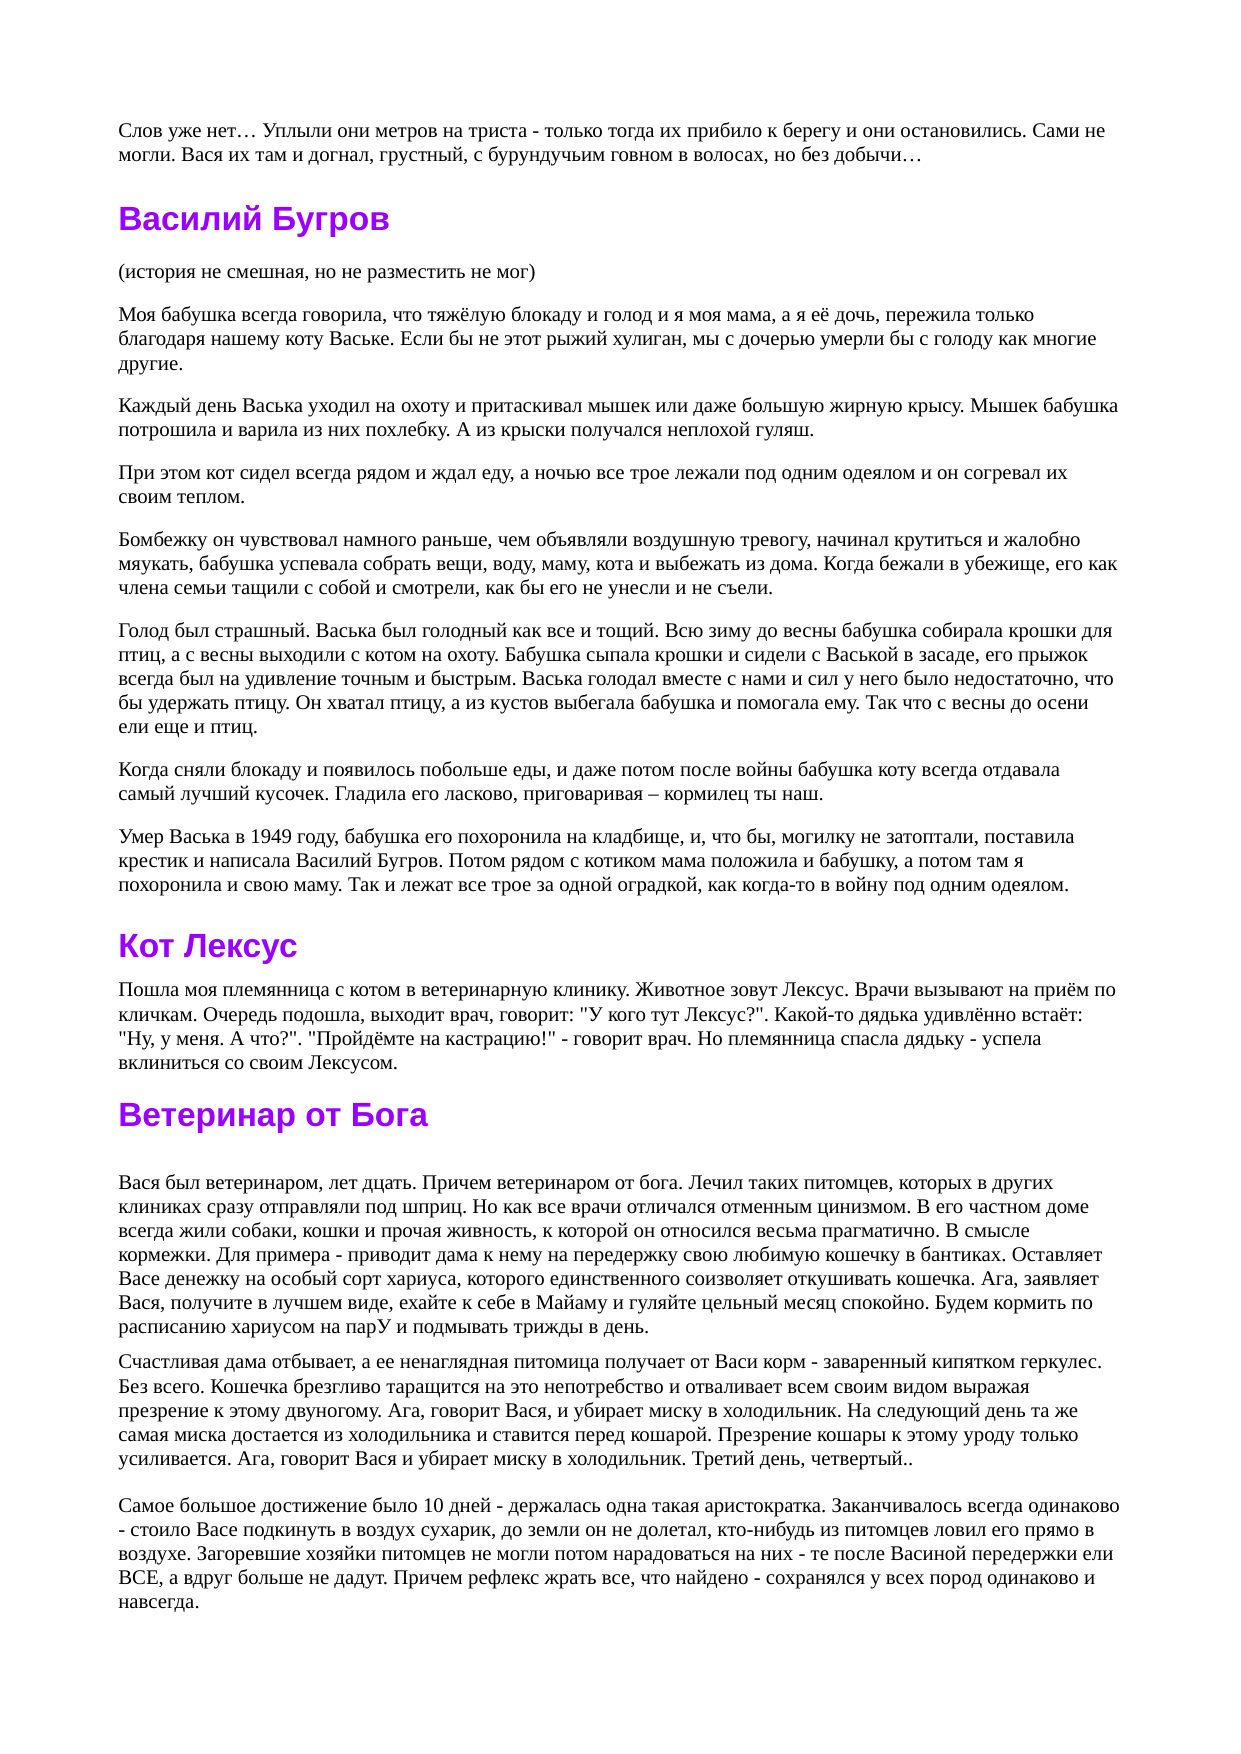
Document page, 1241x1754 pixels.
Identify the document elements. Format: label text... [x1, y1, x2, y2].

subtitle Василий Бугров [118, 199, 1122, 238]
text При этом кот сидел всегда рядом и ждал еду, а ночью все трое лежали под одним одеялом и он согревал их своим теплом. [118, 460, 1122, 508]
text Моя бабушка всегда говорила, что тяжёлую блокаду и голод и я моя мама, а я её дочь, пережила только благодаря нашему коту Ваське. Если бы не этот рыжий хулиган, мы с дочерью умерли бы с голоду как многие другие. [118, 302, 1122, 374]
text Бомбежку он чувствовал намного раньше, чем объявляли воздушную тревогу, начинал крутиться и жалобно мяукать, бабушка успевала собрать вещи, воду, маму, кота и выбежать из дома. Когда бежали в убежище, его как члена семьи тащили с собой и смотрели, как бы его не унесли и не съели. [118, 527, 1122, 599]
text Слов уже нет… Уплыли они метров на триста - только тогда их прибило к берегу и они остановились. Сами не могли. Вася их там и догнал, грустный, с бурундучьим говном в волосах, но без добычи… [118, 118, 1122, 166]
text Когда сняли блокаду и появилось побольше еды, и даже потом после войны бабушка коту всегда отдавала самый лучший кусочек. Гладила его ласково, приговаривая – кормилец ты наш. [118, 757, 1122, 805]
text Самое большое достижение было 10 дней - держалась одна такая аристократка. Заканчивалось всегда одинаково - стоило Васе подкинуть в воздух сухарик, до земли он не долетал, кто-нибудь из питомцев ловил его прямо в воздухе. Загоревшие хозяйки питомцев не могли потом нарадоваться на них - те после Васиной передержки ели ВСЕ, а вдруг больше не дадут. Причем рефлекс жрать все, что найдено - сохранялся у всех пород одинаково и навсегда. [118, 1492, 1122, 1613]
text (история не смешная, но не разместить не мог) [118, 259, 1122, 283]
text Пошла моя племянница с котом в ветеринарную клинику. Животное зовут Лексус. Врачи вызывают на приём по кличкам. Очередь подошла, выходит врач, говорит: "У кого тут Лексус?". Какой-то дядька удивлённо встаёт: "Ну, у меня. А что?". "Пройдёмте на кастрацию!" - говорит врач. Но племянница спасла дядьку - успела вклиниться со своим Лексусом. [118, 977, 1122, 1074]
subtitle Ветеринар от Бога [118, 1094, 1122, 1133]
text Счастливая дама отбывает, а ее ненаглядная питомица получает от Васи корм - заваренный кипятком геркулес. Без всего. Кошечка брезгливо таращится на это непотребство и отваливает всем своим видом выражая презрение к этому двуногому. Ага, говорит Вася, и убирает миску в холодильник. На следующий день та же самая миска достается из холодильника и ставится перед кошарой. Презрение кошары к этому уроду только усиливается. Ага, говорит Вася и убирает миску в холодильник. Третий день, четвертый.. [118, 1349, 1122, 1470]
text Каждый день Васька уходил на охоту и притаскивал мышек или даже большую жирную крысу. Мышек бабушка потрошила и варила из них похлебку. А из крыски получался неплохой гуляш. [118, 393, 1122, 441]
text Вася был ветеринаром, лет дцать. Причем ветеринаром от бога. Лечил таких питомцев, которых в других клиниках сразу отправляли под шприц. Но как все врачи отличался отменным цинизмом. В его частном доме всегда жили собаки, кошки и прочая живность, к которой он относился весьма прагматично. В смысле кормежки. Для примера - приводит дама к нему на передержку свою любимую кошечку в бантиках. Оставляет Васе денежку на особый сорт хариуса, которого единственного соизволяет откушивать кошечка. Ага, заявляет Вася, получите в лучшем виде, ехайте к себе в Майаму и гуляйте цельный месяц спокойно. Будем кормить по расписанию хариусом на парУ и подмывать трижды в день. [118, 1170, 1122, 1338]
text Умер Васька в 1949 году, бабушка его похоронила на кладбище, и, что бы, могилку не затоптали, поставила крестик и написала Василий Бугров. Потом рядом с котиком мама положила и бабушку, а потом там я похоронила и свою маму. Так и лежат все трое за одной оградкой, как когда-то в войну под одним одеялом. [118, 824, 1122, 896]
text Голод был страшный. Васька был голодный как все и тощий. Всю зиму до весны бабушка собирала крошки для птиц, а с весны выходили с котом на охоту. Бабушка сыпала крошки и сидели с Васькой в засаде, его прыжок всегда был на удивление точным и быстрым. Васька голодал вместе с нами и сил у него было недостаточно, что бы удержать птицу. Он хватал птицу, а из кустов выбегала бабушка и помогала ему. Так что с весны до осени ели еще и птиц. [118, 618, 1122, 738]
subtitle Кот Лексус [118, 926, 1122, 965]
